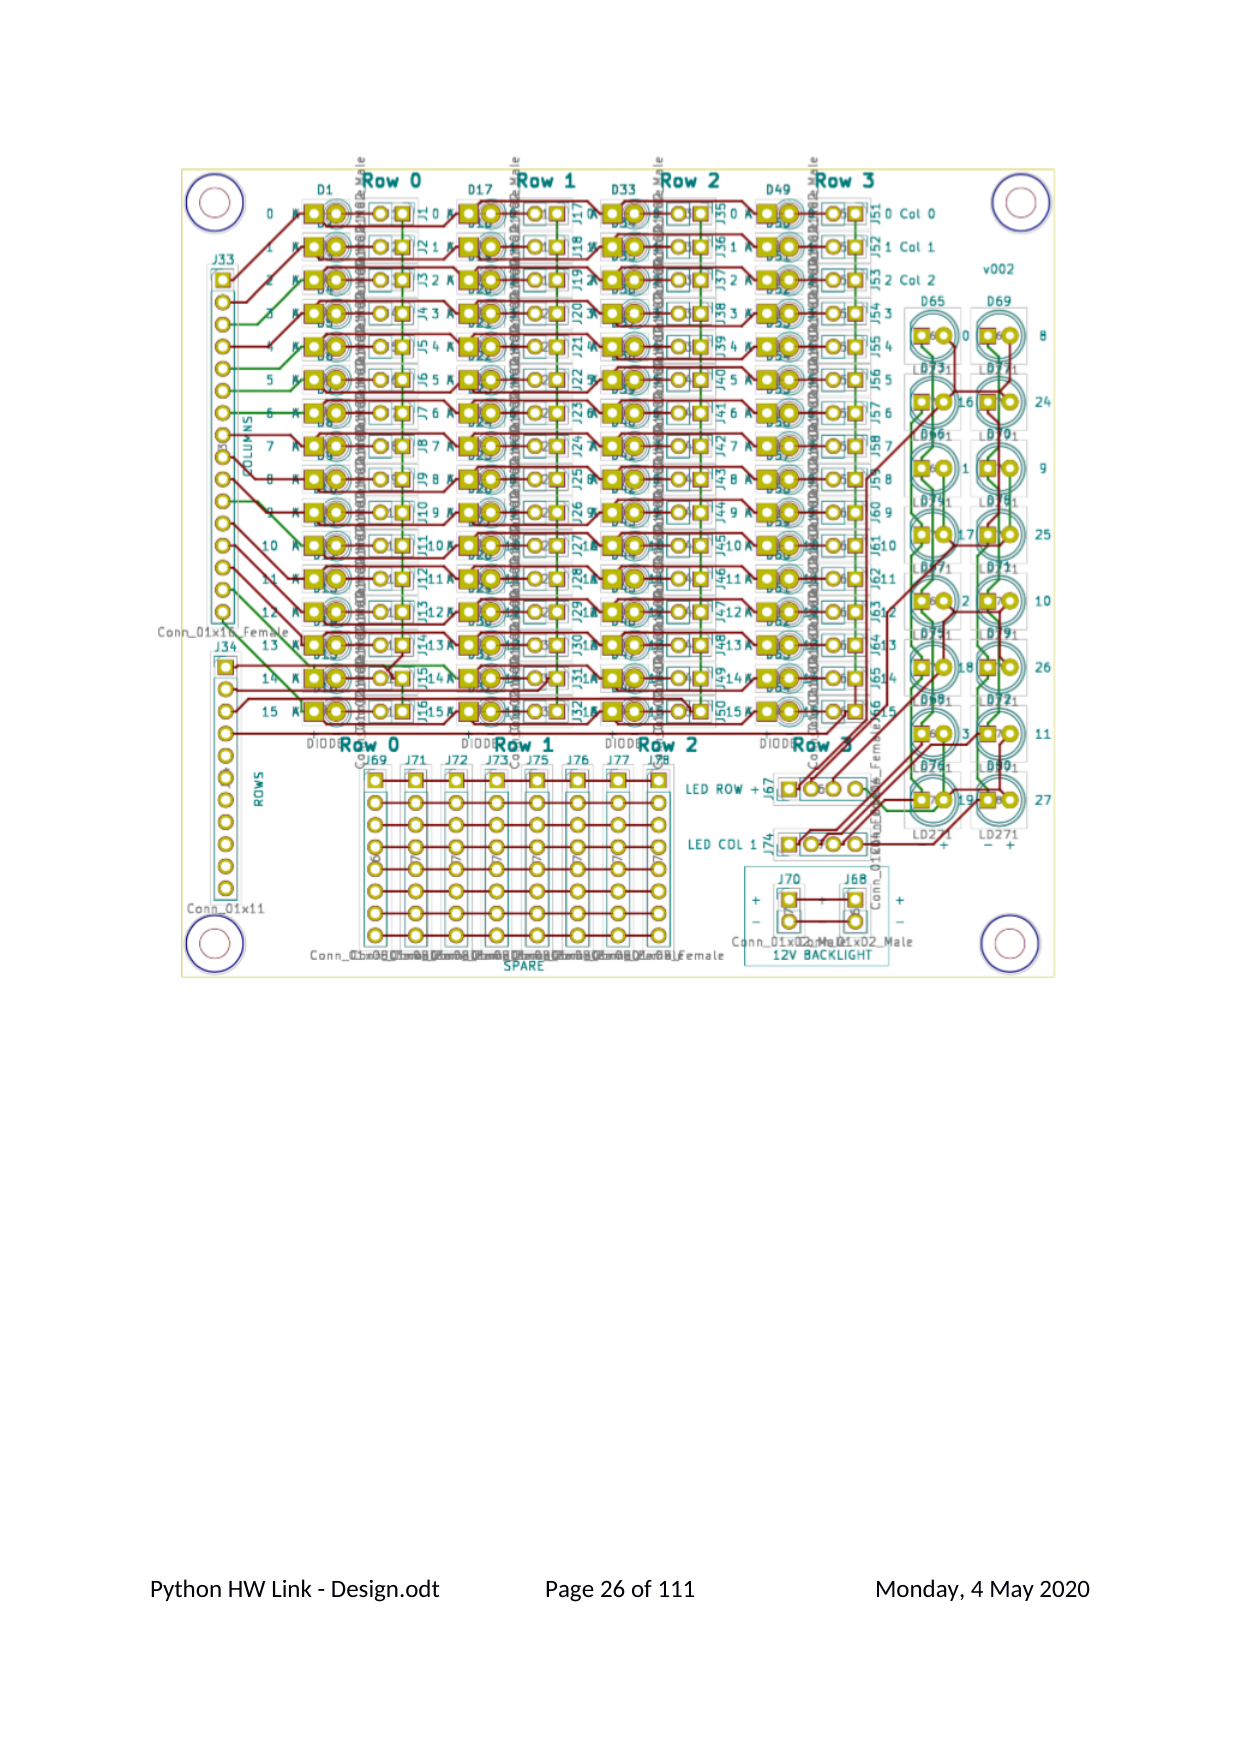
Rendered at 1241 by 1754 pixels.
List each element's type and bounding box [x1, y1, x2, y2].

picture [150, 150, 1091, 1002]
